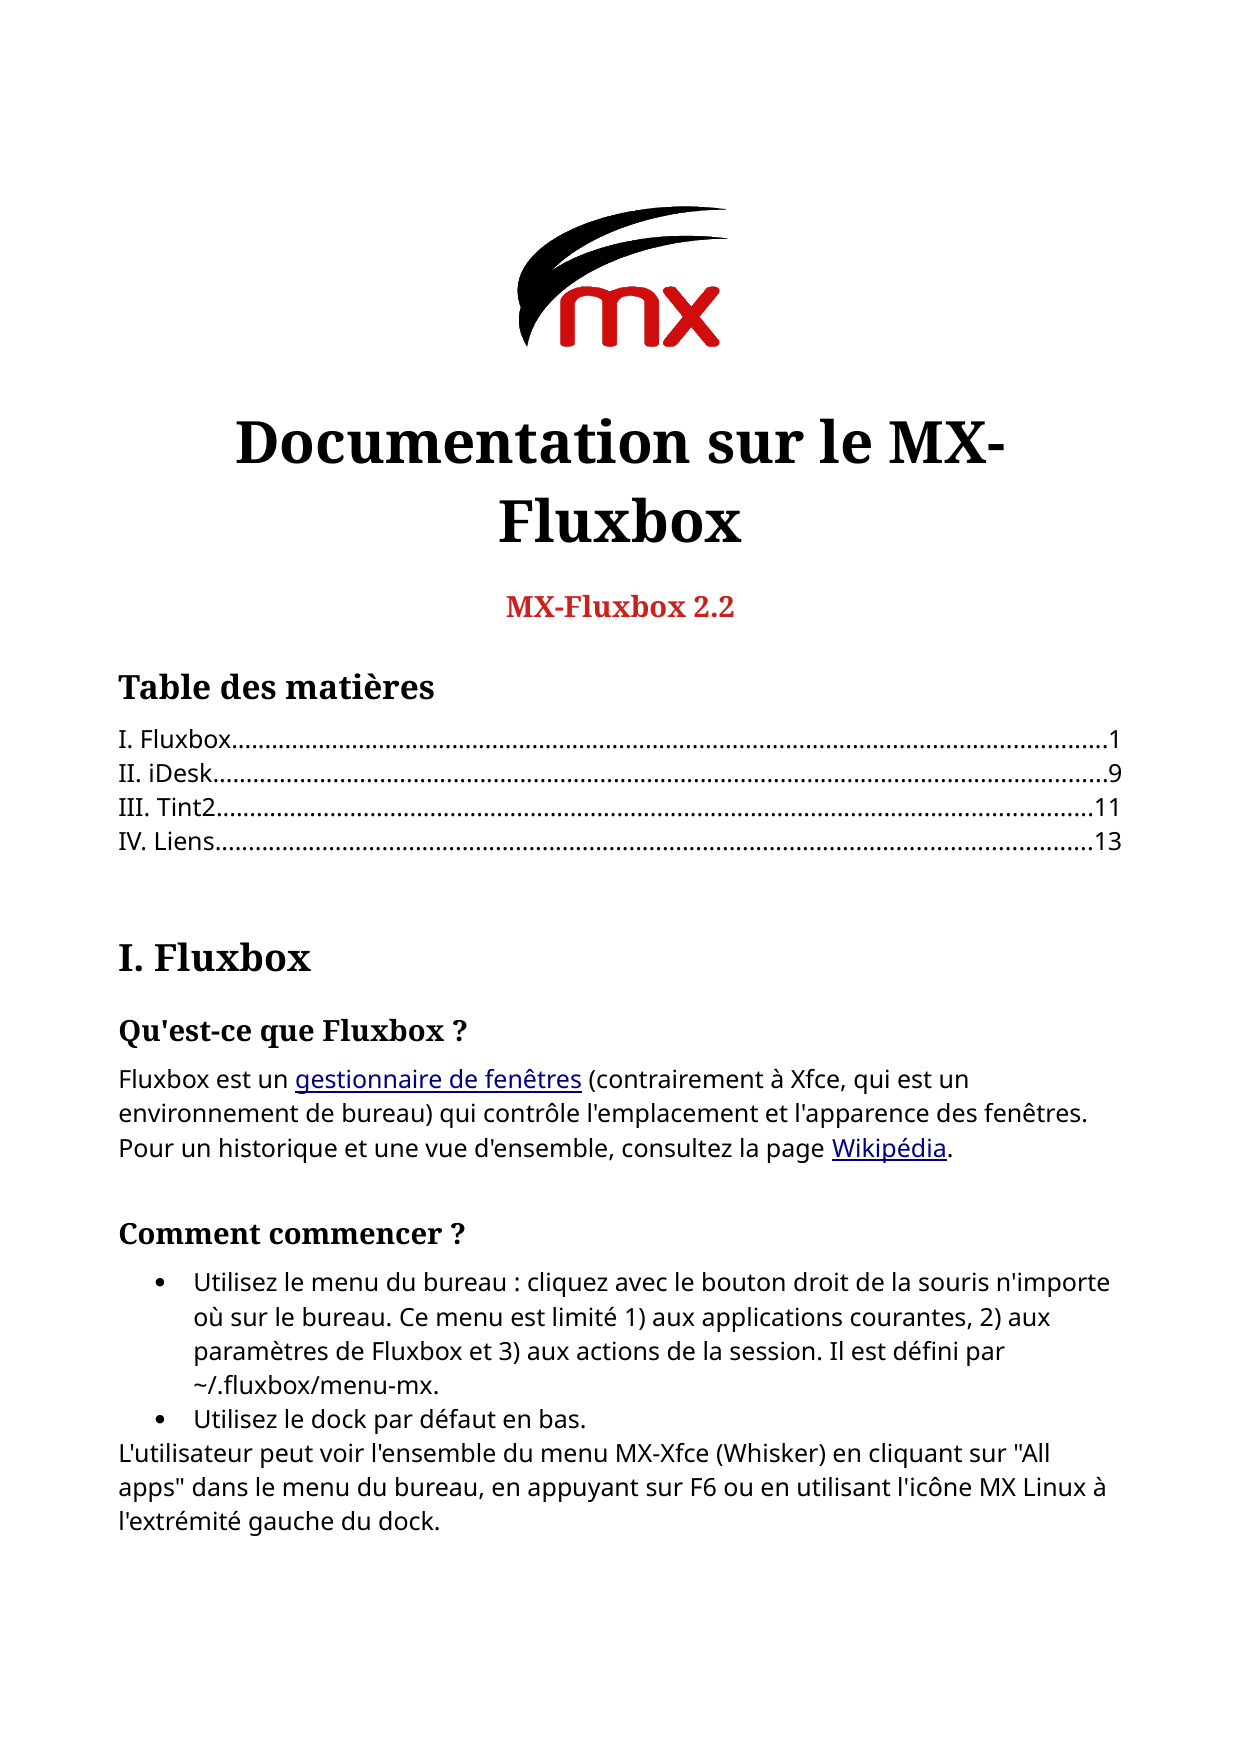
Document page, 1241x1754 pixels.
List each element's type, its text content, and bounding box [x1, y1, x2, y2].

list Utilisez le dock par défaut en bas. [156, 1401, 1122, 1435]
subtitle Comment commencer ? [118, 1213, 1122, 1253]
list Utilisez le menu du bureau : cliquez avec le bouton droit de la souris n'importe où sur le bureau. Ce menu est limité 1) aux applications courantes, 2) aux paramètres de Fluxbox et 3) aux actions de la session. Il est défini par ~/.fluxbox/menu-mx. [156, 1265, 1122, 1401]
subtitle Table des matières [118, 664, 1122, 709]
text L'utilisateur peut voir l'ensemble du menu MX-Xfce (Whisker) en cliquant sur "All apps" dans le menu du bureau, en appuyant sur F6 ou en utilisant l'icône MX Linux à l'extrémité gauche du dock. [118, 1435, 1122, 1538]
text II. iDesk 9 [118, 756, 1122, 790]
picture [496, 152, 745, 401]
text I. Fluxbox 1 [118, 722, 1122, 756]
text III. Tint2 11 [118, 790, 1122, 824]
subtitle I. Fluxbox [118, 932, 1122, 983]
title Documentation sur le MX-Fluxbox [118, 335, 1122, 559]
subtitle Qu'est-ce que Fluxbox ? [118, 1010, 1122, 1049]
text Fluxbox est un gestionnaire de fenêtres (contrairement à Xfce, qui est un environnement de bureau) qui contrôle l'emplacement et l'apparence des fenêtres. Pour un historique et une vue d'ensemble, consultez la page Wikipédia. [118, 1062, 1122, 1164]
subtitle MX-Fluxbox 2.2 [118, 587, 1122, 626]
text IV. Liens 13 [118, 824, 1122, 858]
